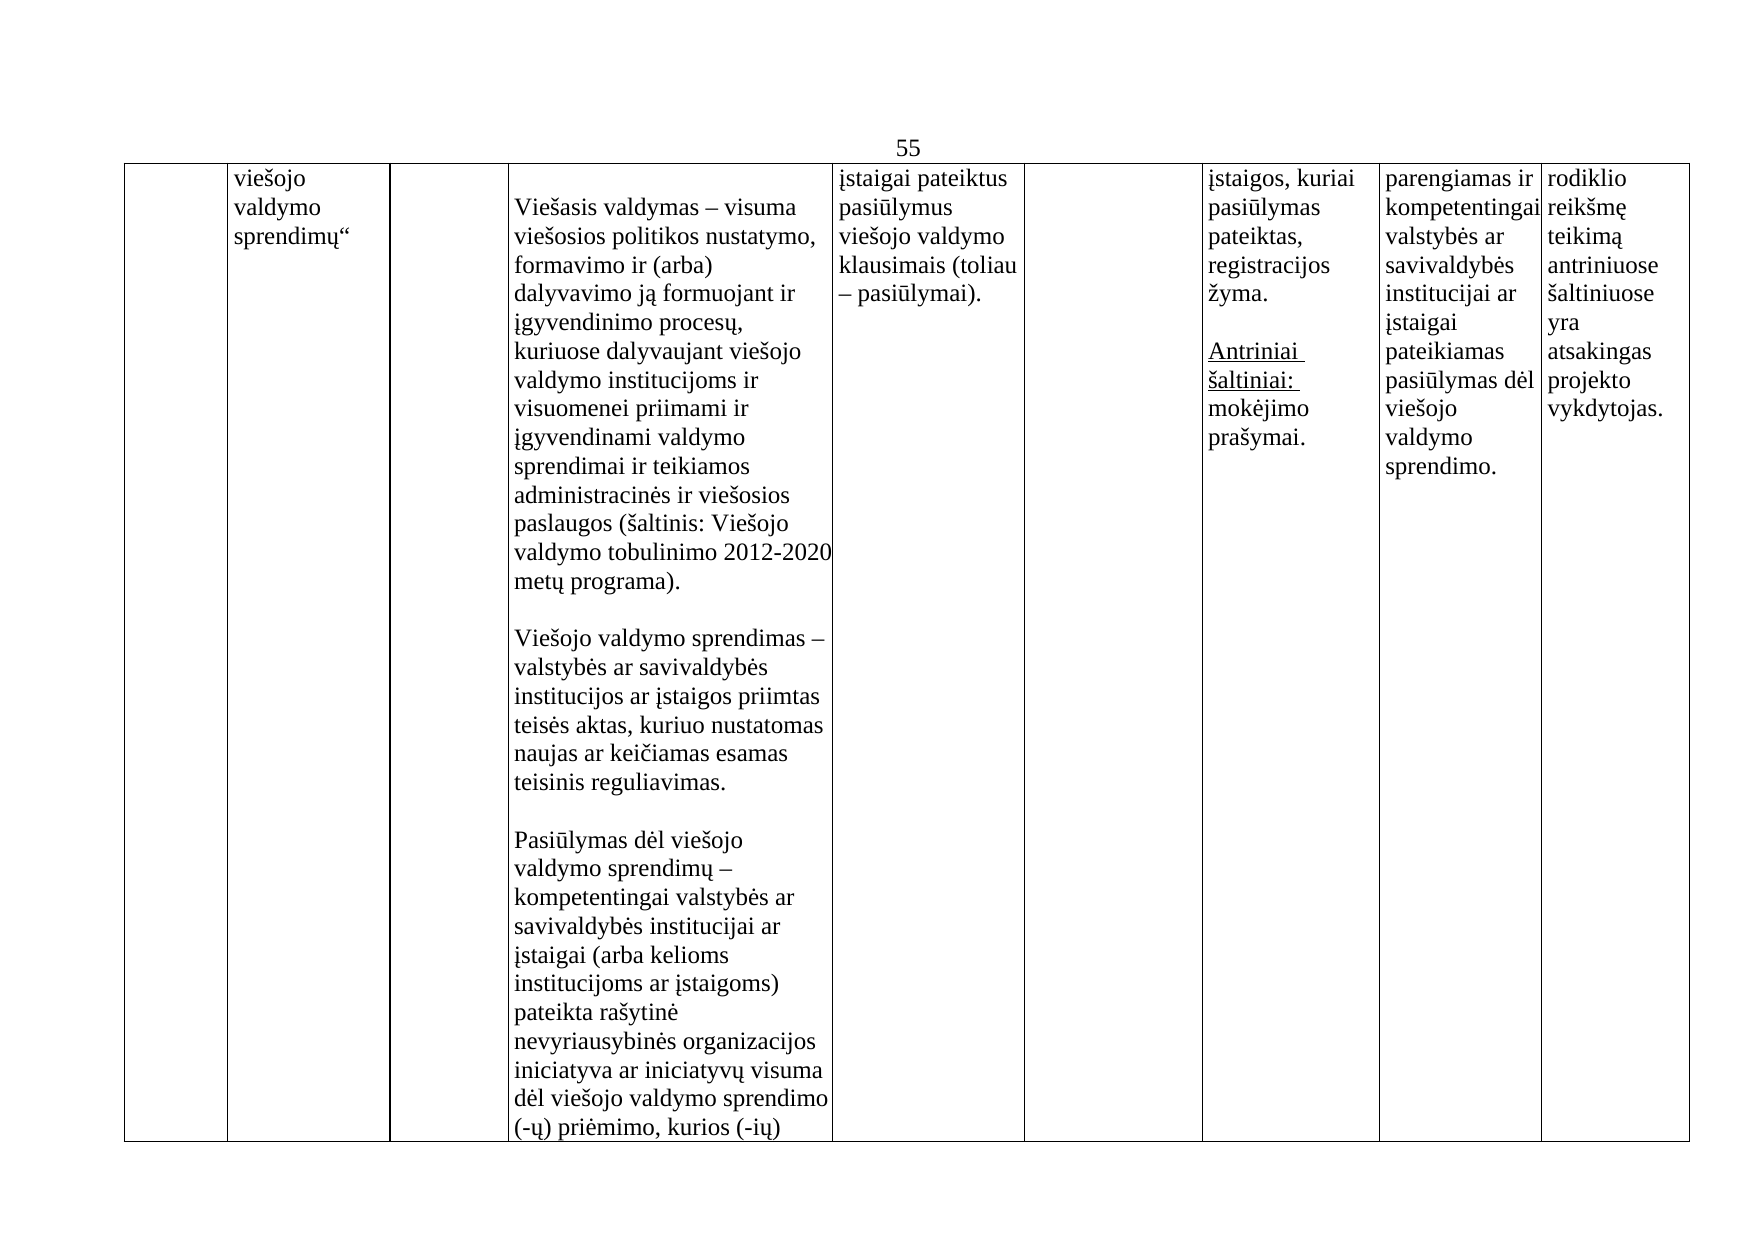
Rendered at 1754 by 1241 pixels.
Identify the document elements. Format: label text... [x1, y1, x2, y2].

table_cell [125, 164, 227, 1141]
table_cell rodiklio reikšmę teikimą antriniuose šaltiniuose yra atsakingas projekto vykdytojas. [1542, 164, 1689, 1141]
table_cell viešojo valdymo sprendimų“ [228, 164, 389, 1141]
table_cell [1025, 164, 1202, 1141]
table_cell [391, 164, 508, 1141]
table_cell įstaigai pateiktus pasiūlymus viešojo valdymo klausimais (toliau – pasiūlymai). [833, 164, 1024, 1141]
table_cell Viešasis valdymas – visuma viešosios politikos nustatymo, formavimo ir (arba) dalyvavimo ją formuojant ir įgyvendinimo procesų, kuriuose dalyvaujant viešojo valdymo institucijoms ir visuomenei priimami ir įgyvendinami valdymo sprendimai ir teikiamos administracinės ir viešosios paslaugos (šaltinis: Viešojo valdymo tobulinimo 2012-2020 metų programa). Viešojo valdymo sprendimas – valstybės ar savivaldybės institucijos ar įstaigos priimtas teisės aktas, kuriuo nustatomas naujas ar keičiamas esamas teisinis reguliavimas. Pasiūlymas dėl viešojo valdymo sprendimų – kompetentingai valstybės ar savivaldybės institucijai ar įstaigai (arba kelioms institucijoms ar įstaigoms) pateikta rašytinė nevyriausybinės organizacijos iniciatyva ar iniciatyvų visuma dėl viešojo valdymo sprendimo (-ų) priėmimo, kurios (-ių) [509, 164, 832, 1141]
table_cell įstaigos, kuriai pasiūlymas pateiktas, registracijos žyma. Antriniai šaltiniai: mokėjimo prašymai. [1203, 164, 1379, 1141]
table_cell parengiamas ir kompetentingai valstybės ar savivaldybės institucijai ar įstaigai pateikiamas pasiūlymas dėl viešojo valdymo sprendimo. [1380, 164, 1541, 1141]
